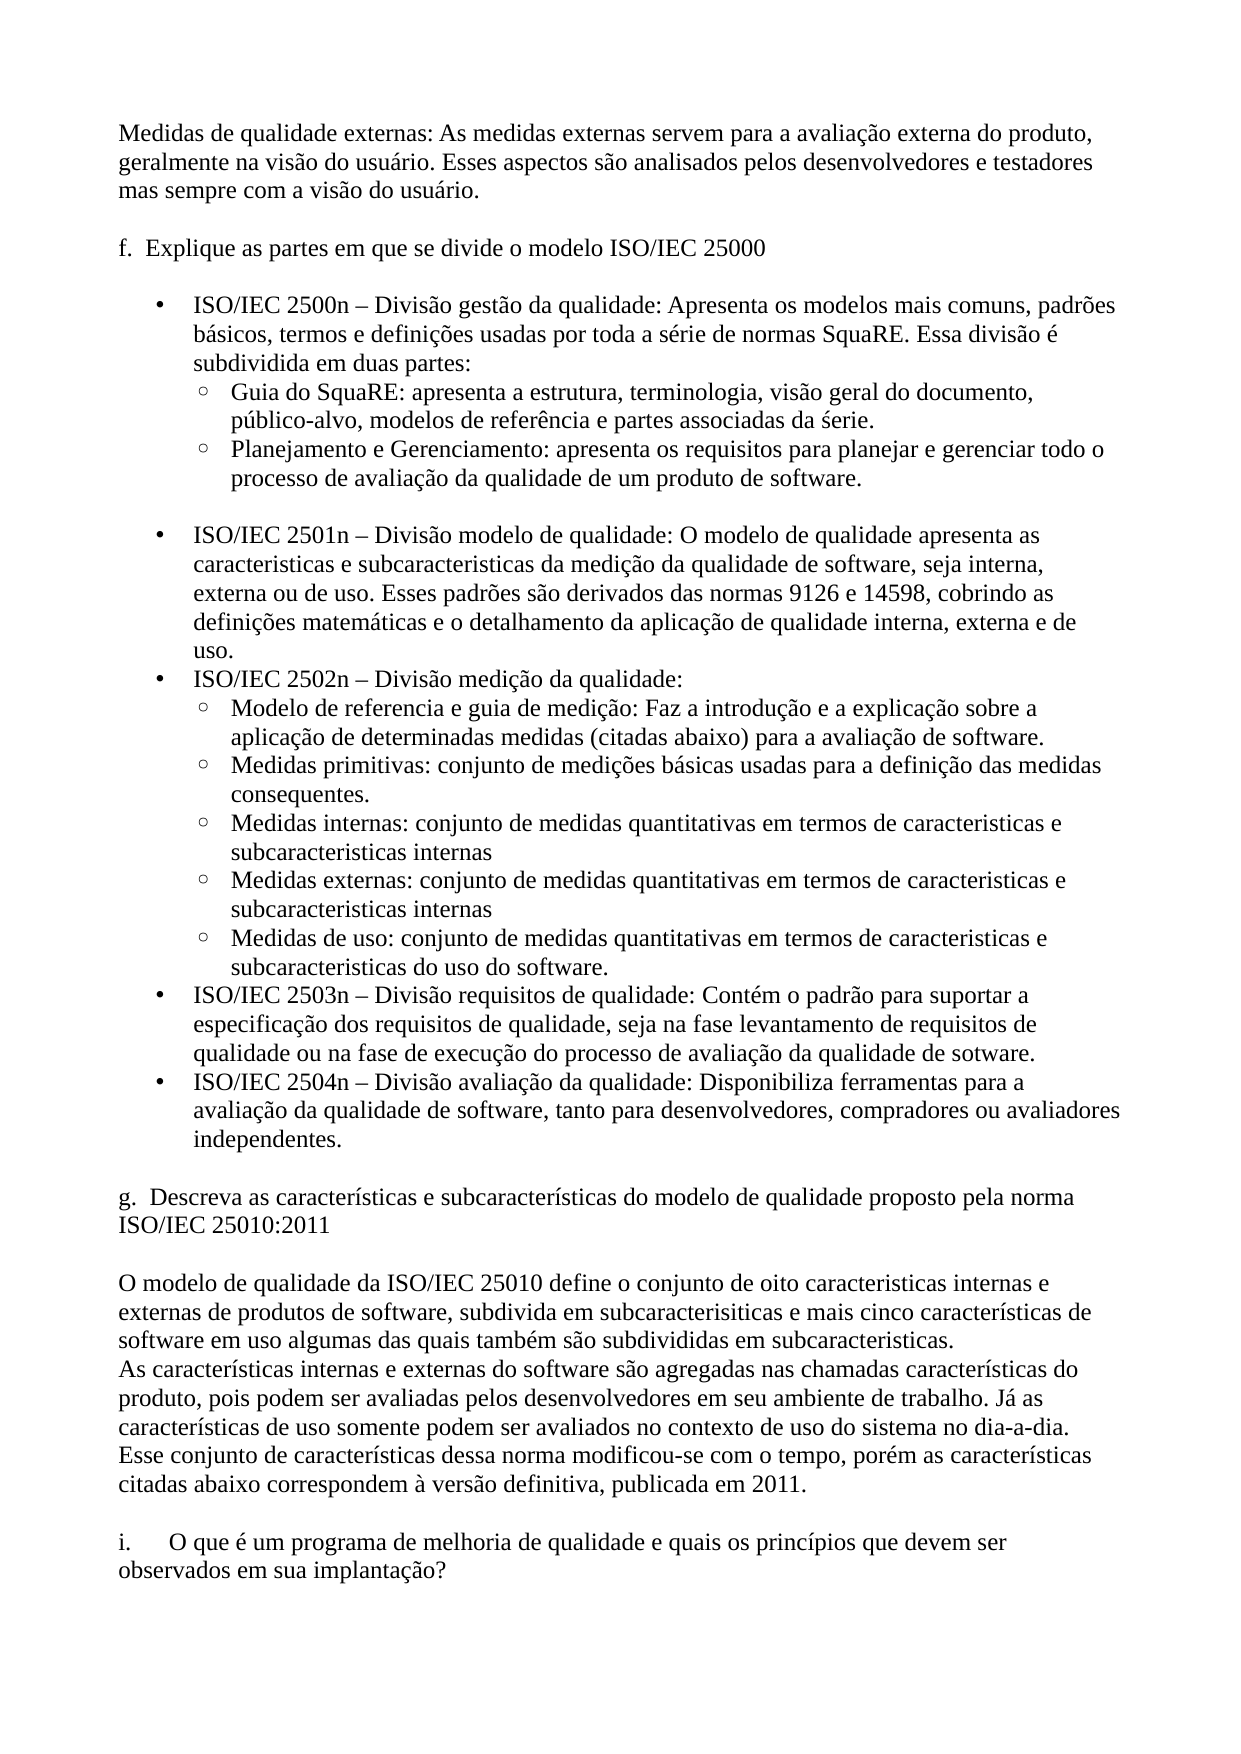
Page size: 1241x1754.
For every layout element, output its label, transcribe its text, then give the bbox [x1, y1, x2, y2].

list Medidas primitivas: conjunto de medições básicas usadas para a definição das medidas consequentes. [193, 751, 1122, 808]
list ISO/IEC 2500n – Divisão gestão da qualidade: Apresenta os modelos mais comuns, padrões básicos, termos e definições usadas por toda a série de normas SquaRE. Essa divisão é subdividida em duas partes: [156, 291, 1122, 377]
text Medidas de qualidade externas: As medidas externas servem para a avaliação externa do produto, geralmente na visão do usuário. Esses aspectos são analisados pelos desenvolvedores e testadores mas sempre com a visão do usuário. [118, 118, 1122, 204]
text i. O que é um programa de melhoria de qualidade e quais os princípios que devem ser observados em sua implantação? [118, 1527, 1122, 1584]
list ISO/IEC 2501n – Divisão modelo de qualidade: O modelo de qualidade apresenta as caracteristicas e subcaracteristicas da medição da qualidade de software, seja interna, externa ou de uso. Esses padrões são derivados das normas 9126 e 14598, cobrindo as definições matemáticas e o detalhamento da aplicação de qualidade interna, externa e de uso. [156, 521, 1122, 664]
list Medidas internas: conjunto de medidas quantitativas em termos de caracteristicas e subcaracteristicas internas [193, 808, 1122, 866]
text O modelo de qualidade da ISO/IEC 25010 define o conjunto de oito caracteristicas internas e externas de produtos de software, subdivida em subcaracterisiticas e mais cinco características de software em uso algumas das quais também são subdivididas em subcaracteristicas. [118, 1268, 1122, 1354]
list ISO/IEC 2502n – Divisão medição da qualidade: [156, 664, 1122, 693]
list Guia do SquaRE: apresenta a estrutura, terminologia, visão geral do documento, público-alvo, modelos de referência e partes associadas da śerie. [193, 377, 1122, 434]
list Modelo de referencia e guia de medição: Faz a introdução e a explicação sobre a aplicação de determinadas medidas (citadas abaixo) para a avaliação de software. [193, 693, 1122, 751]
list ISO/IEC 2503n – Divisão requisitos de qualidade: Contém o padrão para suportar a especificação dos requisitos de qualidade, seja na fase levantamento de requisitos de qualidade ou na fase de execução do processo de avaliação da qualidade de sotware. [156, 981, 1122, 1067]
list Planejamento e Gerenciamento: apresenta os requisitos para planejar e gerenciar todo o processo de avaliação da qualidade de um produto de software. [193, 434, 1122, 492]
text g. Descreva as características e subcaracterísticas do modelo de qualidade proposto pela norma ISO/IEC 25010:2011 [118, 1182, 1122, 1239]
list ISO/IEC 2504n – Divisão avaliação da qualidade: Disponibiliza ferramentas para a avaliação da qualidade de software, tanto para desenvolvedores, compradores ou avaliadores independentes. [156, 1067, 1122, 1153]
text As características internas e externas do software são agregadas nas chamadas características do produto, pois podem ser avaliadas pelos desenvolvedores em seu ambiente de trabalho. Já as características de uso somente podem ser avaliados no contexto de uso do sistema no dia-a-dia. [118, 1354, 1122, 1441]
list Medidas de uso: conjunto de medidas quantitativas em termos de caracteristicas e subcaracteristicas do uso do software. [193, 923, 1122, 981]
text f. Explique as partes em que se divide o modelo ISO/IEC 25000 [118, 233, 1122, 262]
text Esse conjunto de características dessa norma modificou-se com o tempo, porém as características citadas abaixo correspondem à versão definitiva, publicada em 2011. [118, 1441, 1122, 1498]
list Medidas externas: conjunto de medidas quantitativas em termos de caracteristicas e subcaracteristicas internas [193, 866, 1122, 923]
